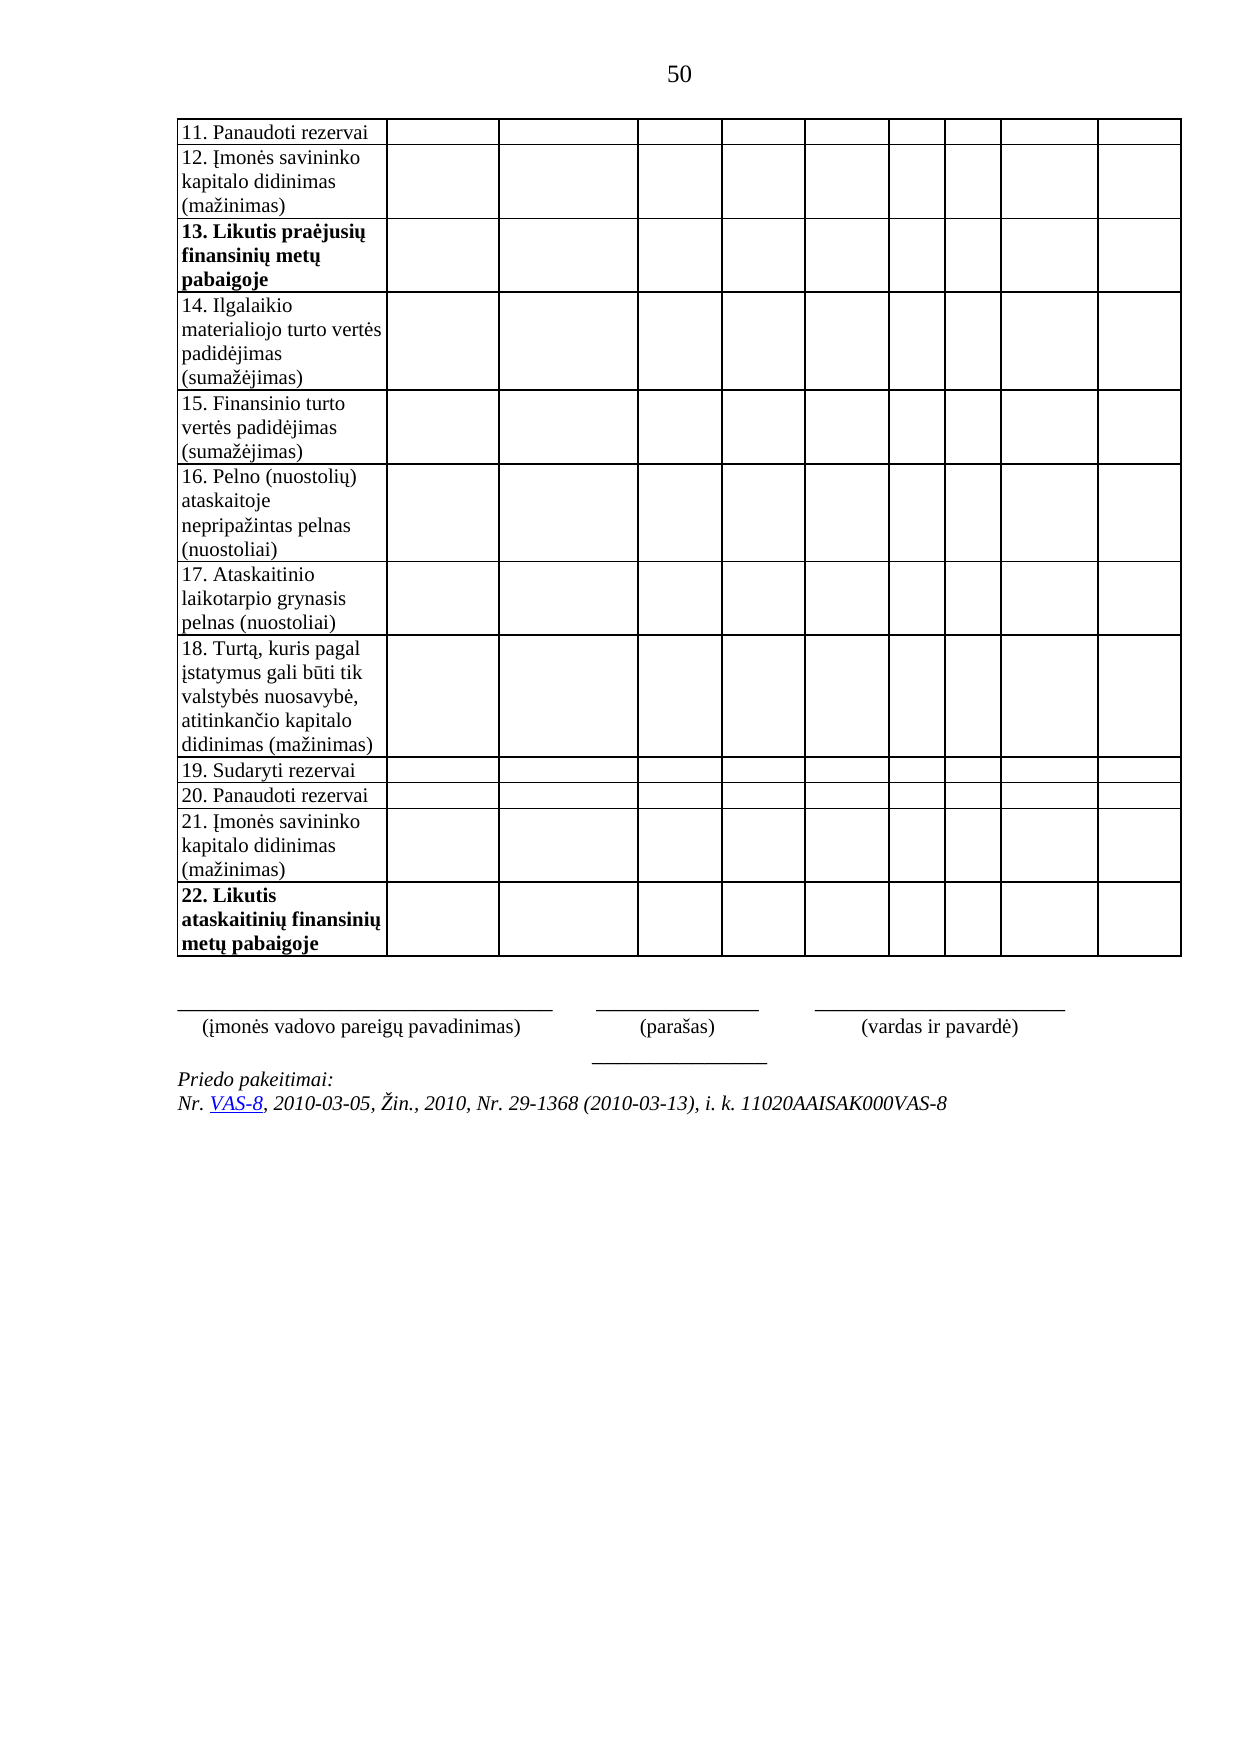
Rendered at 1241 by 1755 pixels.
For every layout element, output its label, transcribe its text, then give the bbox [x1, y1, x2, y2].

table_cell [1099, 293, 1180, 389]
table_cell [1002, 783, 1097, 807]
table_cell [946, 809, 1000, 881]
table_cell [946, 219, 1000, 291]
table_cell [1099, 809, 1180, 881]
table_cell [723, 219, 804, 291]
table_cell [890, 636, 944, 756]
table_cell [1099, 783, 1180, 807]
table_cell [946, 758, 1000, 782]
table_cell [1002, 391, 1097, 463]
table_cell [639, 145, 721, 217]
table_cell [1099, 758, 1180, 782]
table_cell [639, 883, 721, 955]
table_cell [890, 145, 944, 217]
table_cell [1099, 465, 1180, 561]
table_cell [806, 391, 888, 463]
table_cell [723, 636, 804, 756]
table_cell [1002, 636, 1097, 756]
table_cell [1002, 120, 1097, 144]
table_cell [946, 391, 1000, 463]
table_cell 21. Įmonės savininko kapitalo didinimas (mažinimas) [178, 809, 386, 881]
text Nr. VAS-8, 2010-03-05, Žin., 2010, Nr. 29-1368 (2010-03-13), i. k. 11020AAISAK000VAS-8 [177, 1091, 1181, 1115]
table_cell [639, 758, 721, 782]
table_cell [639, 391, 721, 463]
table_cell [500, 145, 637, 217]
table_cell [946, 636, 1000, 756]
table_cell [500, 391, 637, 463]
text ______________ [177, 1038, 1181, 1067]
table_cell 19. Sudaryti rezervai [178, 758, 386, 782]
table_cell [723, 145, 804, 217]
table_cell [723, 465, 804, 561]
table_cell [639, 293, 721, 389]
text ______________________________ _____________ ____________________ [177, 985, 1181, 1014]
table_cell [639, 120, 721, 144]
table_cell [806, 562, 888, 634]
table_cell [639, 465, 721, 561]
table_cell [723, 293, 804, 389]
table_cell [388, 465, 498, 561]
table_cell [806, 783, 888, 807]
table_cell [946, 562, 1000, 634]
table_cell [388, 391, 498, 463]
table_cell [1099, 219, 1180, 291]
table_cell [1002, 219, 1097, 291]
table_cell [1002, 465, 1097, 561]
table_cell [639, 783, 721, 807]
table_cell [890, 883, 944, 955]
table_cell [500, 758, 637, 782]
table_cell [500, 562, 637, 634]
table_cell [806, 293, 888, 389]
table_cell [639, 219, 721, 291]
table_cell [723, 562, 804, 634]
table_cell [1099, 562, 1180, 634]
table_cell 11. Panaudoti rezervai [178, 120, 386, 144]
text Priedo pakeitimai: [177, 1067, 1181, 1091]
table_cell [388, 219, 498, 291]
table_cell [388, 758, 498, 782]
table_cell [500, 293, 637, 389]
table_cell [500, 120, 637, 144]
table_cell 18. Turtą, kuris pagal įstatymus gali būti tik valstybės nuosavybė, atitinkančio kapitalo didinimas (mažinimas) [178, 636, 386, 756]
table_cell 14. Ilgalaikio materialiojo turto vertės padidėjimas (sumažėjimas) [178, 293, 386, 389]
table_cell [1002, 145, 1097, 217]
table_cell [946, 883, 1000, 955]
table_cell [500, 636, 637, 756]
table_cell [500, 809, 637, 881]
table_cell [946, 120, 1000, 144]
table_cell 22. Likutis ataskaitinių finansinių metų pabaigoje [178, 883, 386, 955]
table_cell 16. Pelno (nuostolių) ataskaitoje nepripažintas pelnas (nuostoliai) [178, 465, 386, 561]
table_cell [946, 145, 1000, 217]
table_cell [388, 783, 498, 807]
table_cell [806, 219, 888, 291]
table_cell [388, 120, 498, 144]
table_cell [1099, 636, 1180, 756]
table_cell [946, 465, 1000, 561]
table_cell [946, 293, 1000, 389]
table_cell [388, 145, 498, 217]
table_cell [1099, 391, 1180, 463]
table_cell [723, 758, 804, 782]
table_cell [1002, 293, 1097, 389]
table_cell [806, 145, 888, 217]
table_cell [388, 636, 498, 756]
table_cell [500, 883, 637, 955]
table_cell [1002, 562, 1097, 634]
table_cell [1099, 120, 1180, 144]
table_cell 12. Įmonės savininko kapitalo didinimas (mažinimas) [178, 145, 386, 217]
table_cell [890, 758, 944, 782]
table_cell [806, 120, 888, 144]
table_cell [890, 293, 944, 389]
table_cell [723, 391, 804, 463]
table_cell [723, 883, 804, 955]
table_cell [1002, 809, 1097, 881]
table_cell [890, 783, 944, 807]
table_cell [1002, 758, 1097, 782]
table_cell 17. Ataskaitinio laikotarpio grynasis pelnas (nuostoliai) [178, 562, 386, 634]
table_cell [388, 809, 498, 881]
table_cell [806, 465, 888, 561]
table_cell [723, 809, 804, 881]
table_cell [806, 883, 888, 955]
table_cell [890, 391, 944, 463]
table_cell [388, 562, 498, 634]
table_cell [890, 809, 944, 881]
table_cell [890, 120, 944, 144]
table_cell [806, 636, 888, 756]
table_cell [639, 809, 721, 881]
table_cell [500, 219, 637, 291]
table_cell [723, 783, 804, 807]
table_cell [890, 465, 944, 561]
table_cell [806, 758, 888, 782]
table_cell [890, 562, 944, 634]
table_cell [388, 883, 498, 955]
text (įmonės vadovo pareigų pavadinimas) (parašas) (vardas ir pavardė) [177, 1014, 1181, 1038]
table_cell [639, 636, 721, 756]
table_cell [639, 562, 721, 634]
table_cell [1099, 883, 1180, 955]
table_cell [806, 809, 888, 881]
table_cell [723, 120, 804, 144]
table_cell [890, 219, 944, 291]
table_cell 20. Panaudoti rezervai [178, 783, 386, 807]
table_cell [500, 783, 637, 807]
table_cell [1099, 145, 1180, 217]
table_cell [388, 293, 498, 389]
table_cell [946, 783, 1000, 807]
table_cell 13. Likutis praėjusių finansinių metų pabaigoje [178, 219, 386, 291]
table_cell 15. Finansinio turto vertės padidėjimas (sumažėjimas) [178, 391, 386, 463]
table_cell [1002, 883, 1097, 955]
table_cell [500, 465, 637, 561]
